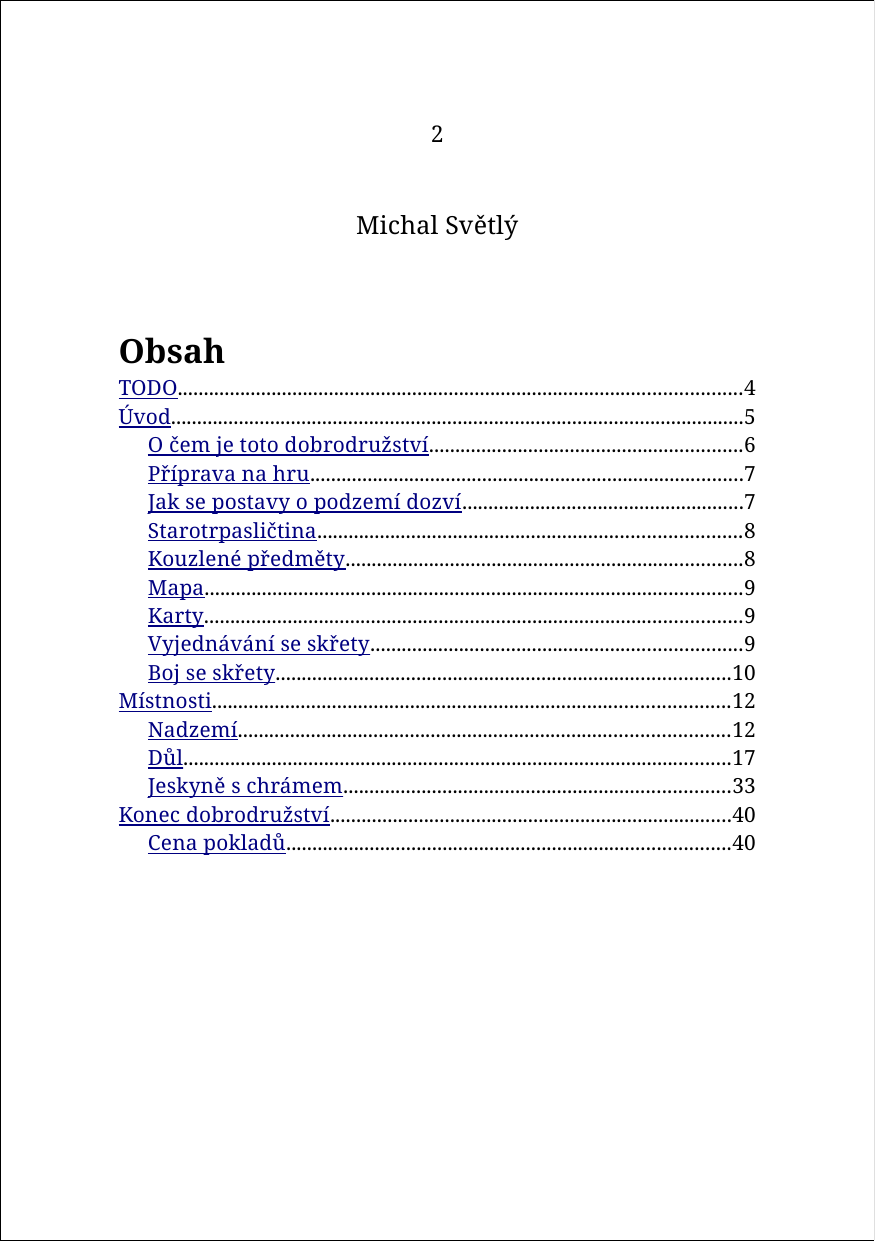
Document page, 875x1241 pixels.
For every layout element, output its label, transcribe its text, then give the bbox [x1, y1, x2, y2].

text Úvod 5 [118, 402, 756, 430]
text Starotrpasličtina 8 [148, 516, 756, 544]
text Karty 9 [148, 601, 756, 629]
text Michal Světlý [118, 208, 756, 242]
text TODO 4 [118, 373, 756, 402]
text Konec dobrodružství 40 [118, 800, 756, 828]
text Vyjednávání se skřety 9 [148, 629, 756, 658]
text Místnosti 12 [118, 686, 756, 715]
text Cena pokladů 40 [148, 828, 756, 857]
text Nadzemí 12 [148, 715, 756, 743]
text Boj se skřety 10 [148, 658, 756, 686]
subtitle Obsah [118, 328, 756, 373]
text Jak se postavy o podzemí dozví 7 [148, 487, 756, 516]
text Kouzlené předměty 8 [148, 544, 756, 573]
text O⁠ čem je toto dobrodružství 6 [148, 430, 756, 459]
text Jeskyně s chrámem 33 [148, 772, 756, 800]
text Příprava na hru 7 [148, 459, 756, 487]
text Mapa 9 [148, 573, 756, 601]
text Důl 17 [148, 743, 756, 772]
